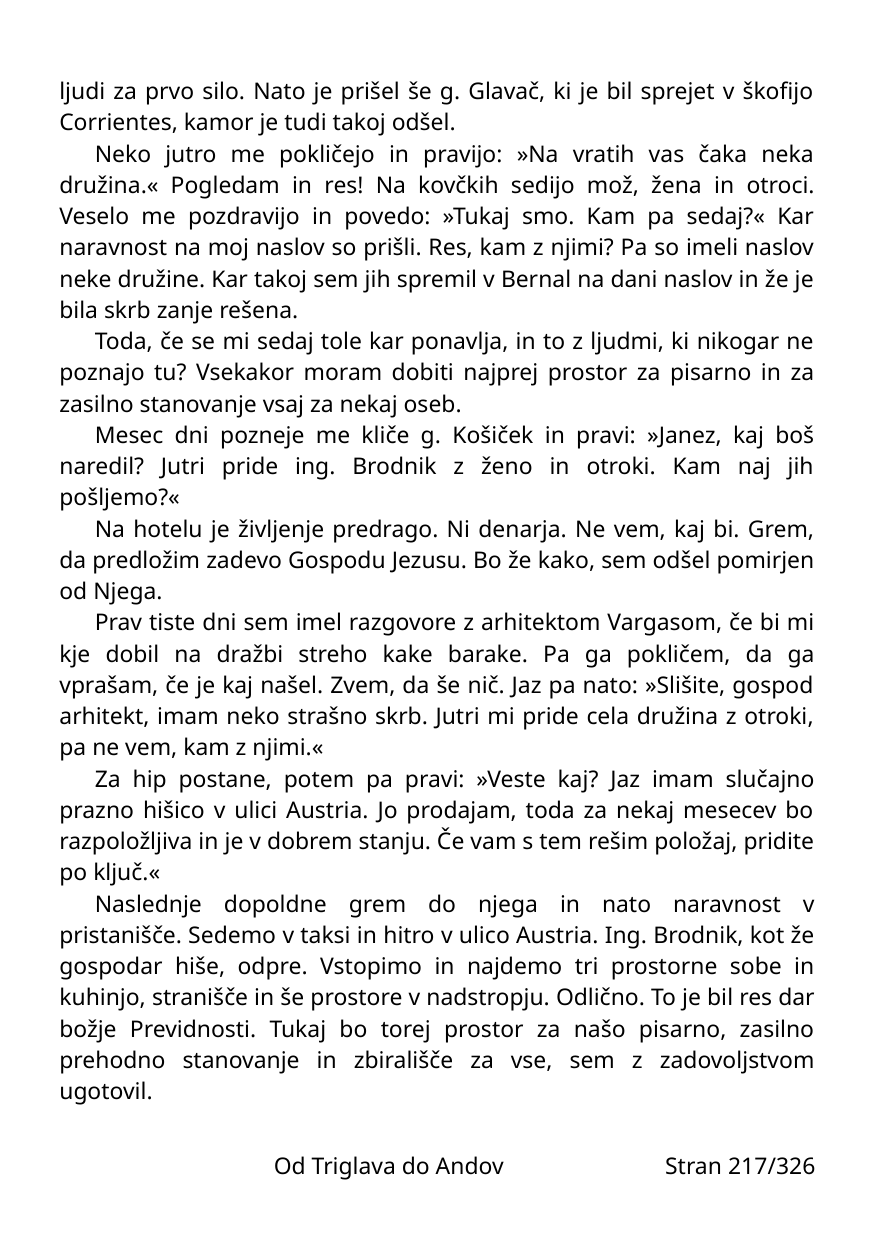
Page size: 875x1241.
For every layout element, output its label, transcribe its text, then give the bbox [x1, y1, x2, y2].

text Za hip postane, potem pa pravi: »Veste kaj? Jaz imam slučajno prazno hišico v ulici Austria. Jo prodajam, toda za nekaj mesecev bo razpoložljiva in je v dobrem stanju. Če vam s tem rešim položaj, pridite po ključ.« [59, 762, 815, 887]
text Neko jutro me pokličejo in pravijo: »Na vratih vas čaka neka družina.« Pogledam in res! Na kovčkih sedijo mož, žena in otroci. Veselo me pozdravijo in povedo: »Tukaj smo. Kam pa sedaj?« Kar naravnost na moj naslov so prišli. Res, kam z njimi? Pa so imeli naslov neke družine. Kar takoj sem jih spremil v Bernal na dani naslov in že je bila skrb zanje rešena. [59, 137, 815, 325]
text Prav tiste dni sem imel razgovore z arhitektom Vargasom, če bi mi kje dobil na dražbi streho kake barake. Pa ga pokličem, da ga vprašam, če je kaj našel. Zvem, da še nič. Jaz pa nato: »Slišite, gospod arhitekt, imam neko strašno skrb. Jutri mi pride cela družina z otroki, pa ne vem, kam z njimi.« [59, 606, 815, 762]
text Mesec dni pozneje me kliče g. Košiček in pravi: »Janez, kaj boš naredil? Jutri pride ing. Brodnik z ženo in otroki. Kam naj jih pošljemo?« [59, 419, 815, 512]
text Na hotelu je življenje predrago. Ni denarja. Ne vem, kaj bi. Grem, da predložim zadevo Gospodu Jezusu. Bo že kako, sem odšel pomirjen od Njega. [59, 512, 815, 606]
text ljudi za prvo silo. Nato je prišel še g. Glavač, ki je bil sprejet v škofijo Corrientes, kamor je tudi takoj odšel. [59, 75, 815, 137]
text Naslednje dopoldne grem do njega in nato naravnost v pristanišče. Sedemo v taksi in hitro v ulico Austria. Ing. Brodnik, kot že gospodar hiše, odpre. Vstopimo in najdemo tri prostorne sobe in kuhinjo, stranišče in še prostore v nadstropju. Odlično. To je bil res dar božje Previdnosti. Tukaj bo torej prostor za našo pisarno, zasilno prehodno stanovanje in zbirališče za vse, sem z zadovoljstvom ugotovil. [59, 887, 815, 1106]
text Toda, če se mi sedaj tole kar ponavlja, in to z ljudmi, ki nikogar ne poznajo tu? Vsekakor moram dobiti najprej prostor za pisarno in za zasilno stanovanje vsaj za nekaj oseb. [59, 325, 815, 419]
